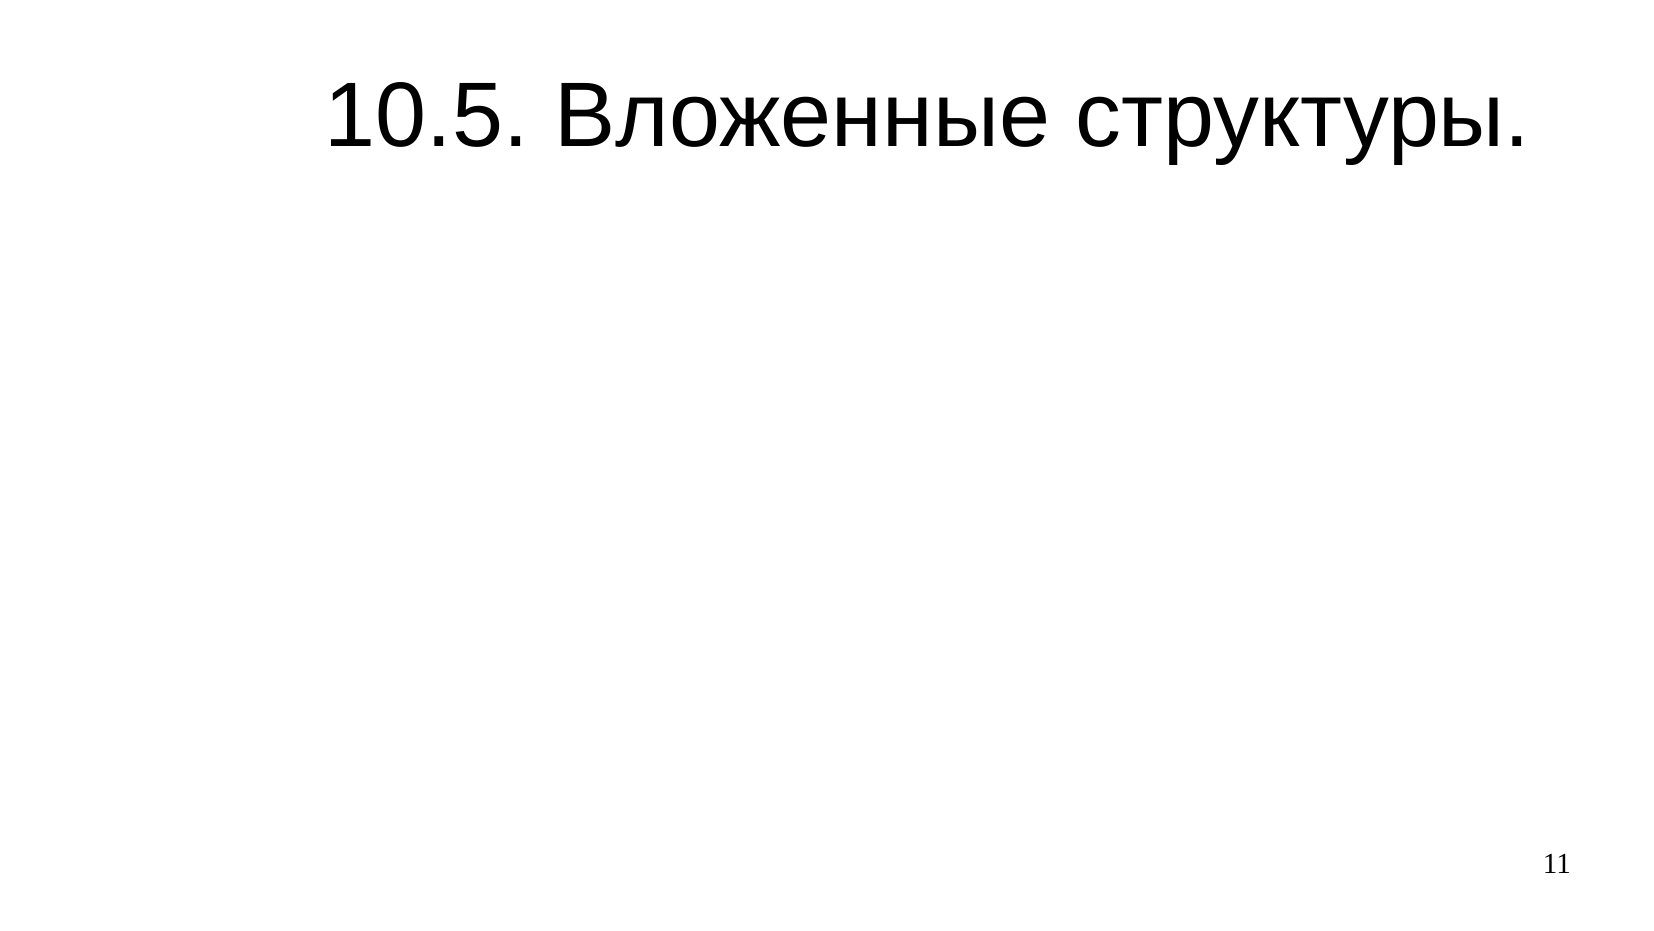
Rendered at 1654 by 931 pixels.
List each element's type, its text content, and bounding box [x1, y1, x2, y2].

title 10.5. Вложенные структуры. [82, 37, 1571, 193]
